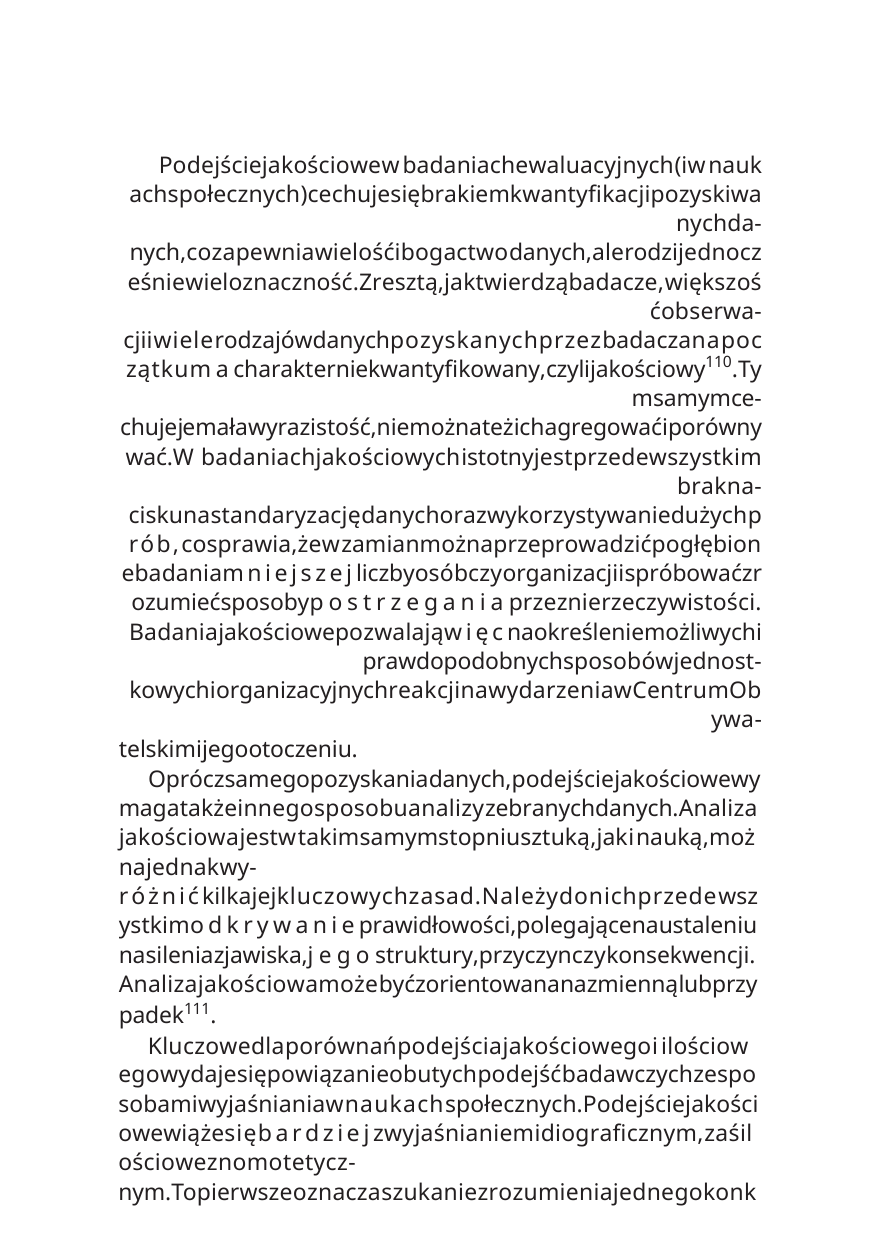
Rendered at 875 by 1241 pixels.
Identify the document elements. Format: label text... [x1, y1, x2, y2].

text Podejściejakościowewbadaniachewaluacyjnych(iwnaukachspołecznych)cechujesiębrakiemkwantyfikacjipozyskiwanychda-nych,cozapewniawielośćibogactwodanych,alerodzijednocześniewieloznaczność.Zresztą,jaktwierdząbadacze,większośćobserwa-cjiiwielerodzajówdanychpozyskanychprzezbadaczanapoczątkumacharakterniekwantyfikowany,czylijakościowy110.Tymsamymce-chujejemaławyrazistość,niemożnateżichagregowaćiporównywać.Wbadaniachjakościowychistotnyjestprzedewszystkimbrakna-ciskunastandaryzacjędanychorazwykorzystywaniedużychprób,cosprawia,żewzamianmożnaprzeprowadzićpogłębionebadaniamniejszejliczbyosóbczyorganizacjiispróbowaćzrozumiećsposobypostrzeganiaprzeznierzeczywistości.Badaniajakościowepozwalająwięcnaokreśleniemożliwychiprawdopodobnychsposobówjednost-kowychiorganizacyjnychreakcjinawydarzeniawCentrumObywa- [118, 150, 762, 733]
text Kluczowedlaporównańpodejściajakościowegoiilościowegowydajesiępowiązanieobutychpodejśćbadawczychzesposobamiwyjaśnianiawnaukachspołecznych.Podejściejakościowewiążesiębardziejzwyjaśnianiemidiograficznym,zaśilościoweznomotetycz-nym.Topierwszeoznaczaszukaniezrozumieniajednegokonk [118, 1031, 762, 1207]
text telskimijegootoczeniu. [119, 734, 772, 764]
text Opróczsamegopozyskaniadanych,podejściejakościowewymagatakżeinnegosposobuanalizyzebranychdanych.Analizajakościowajestwtakimsamymstopniusztuką,jakinauką,możnajednakwy-różnićkilkajejkluczowychzasad.Należydonichprzedewszystkimodkrywanieprawidłowości,polegającenaustaleniunasileniazjawiska,jegostruktury,przyczynczykonsekwencji.Analizajakościowamożebyćzorientowananazmiennąlubprzypadek111. [118, 764, 762, 1031]
